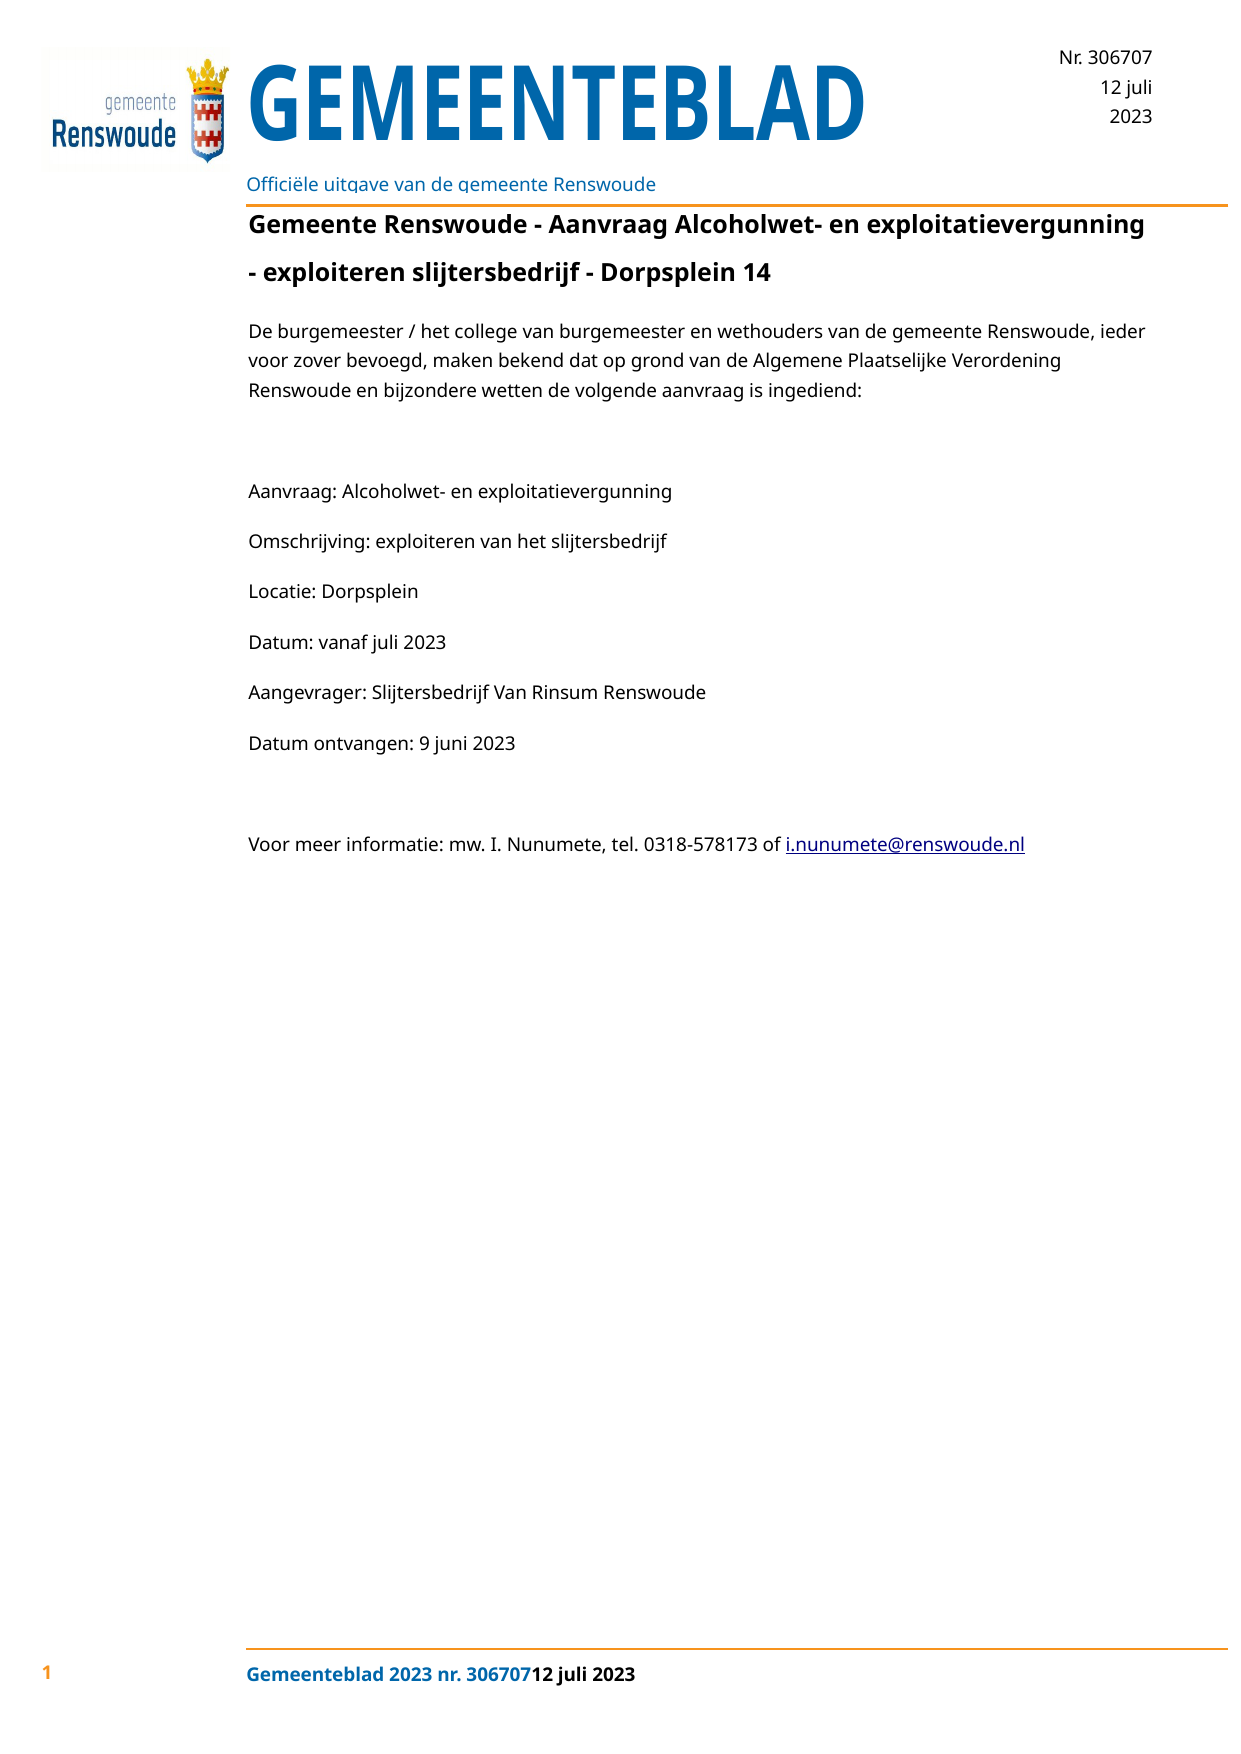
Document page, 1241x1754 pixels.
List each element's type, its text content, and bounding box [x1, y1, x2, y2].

text Aangevrager: Slijtersbedrijf Van Rinsum Renswoude [248, 679, 1152, 705]
text Omschrijving: exploiteren van het slijtersbedrijf [248, 528, 1152, 554]
text Gemeente Renswoude - Aanvraag Alcoholwet- en exploitatievergunning - exploiteren slijtersbedrijf - Dorpsplein 14 [248, 207, 1152, 288]
text Datum ontvangen: 9 juni 2023 [248, 730, 1152, 756]
text Locatie: Dorpsplein [248, 579, 1152, 604]
text Aanvraag: Alcoholwet- en exploitatievergunning [248, 478, 1152, 504]
text Datum: vanaf juli 2023 [248, 629, 1152, 655]
text Voor meer informatie: mw. I. Nunumete, tel. 0318-578173 of i.nunumete@renswoude.nl [248, 831, 1152, 857]
picture [41, 47, 231, 172]
text De burgemeester / het college van burgemeester en wethouders van de gemeente Renswoude, ieder voor zover bevoegd, maken bekend dat op grond van de Algemene Plaatselijke Verordening Renswoude en bijzondere wetten de volgende aanvraag is ingediend: [248, 318, 1152, 403]
